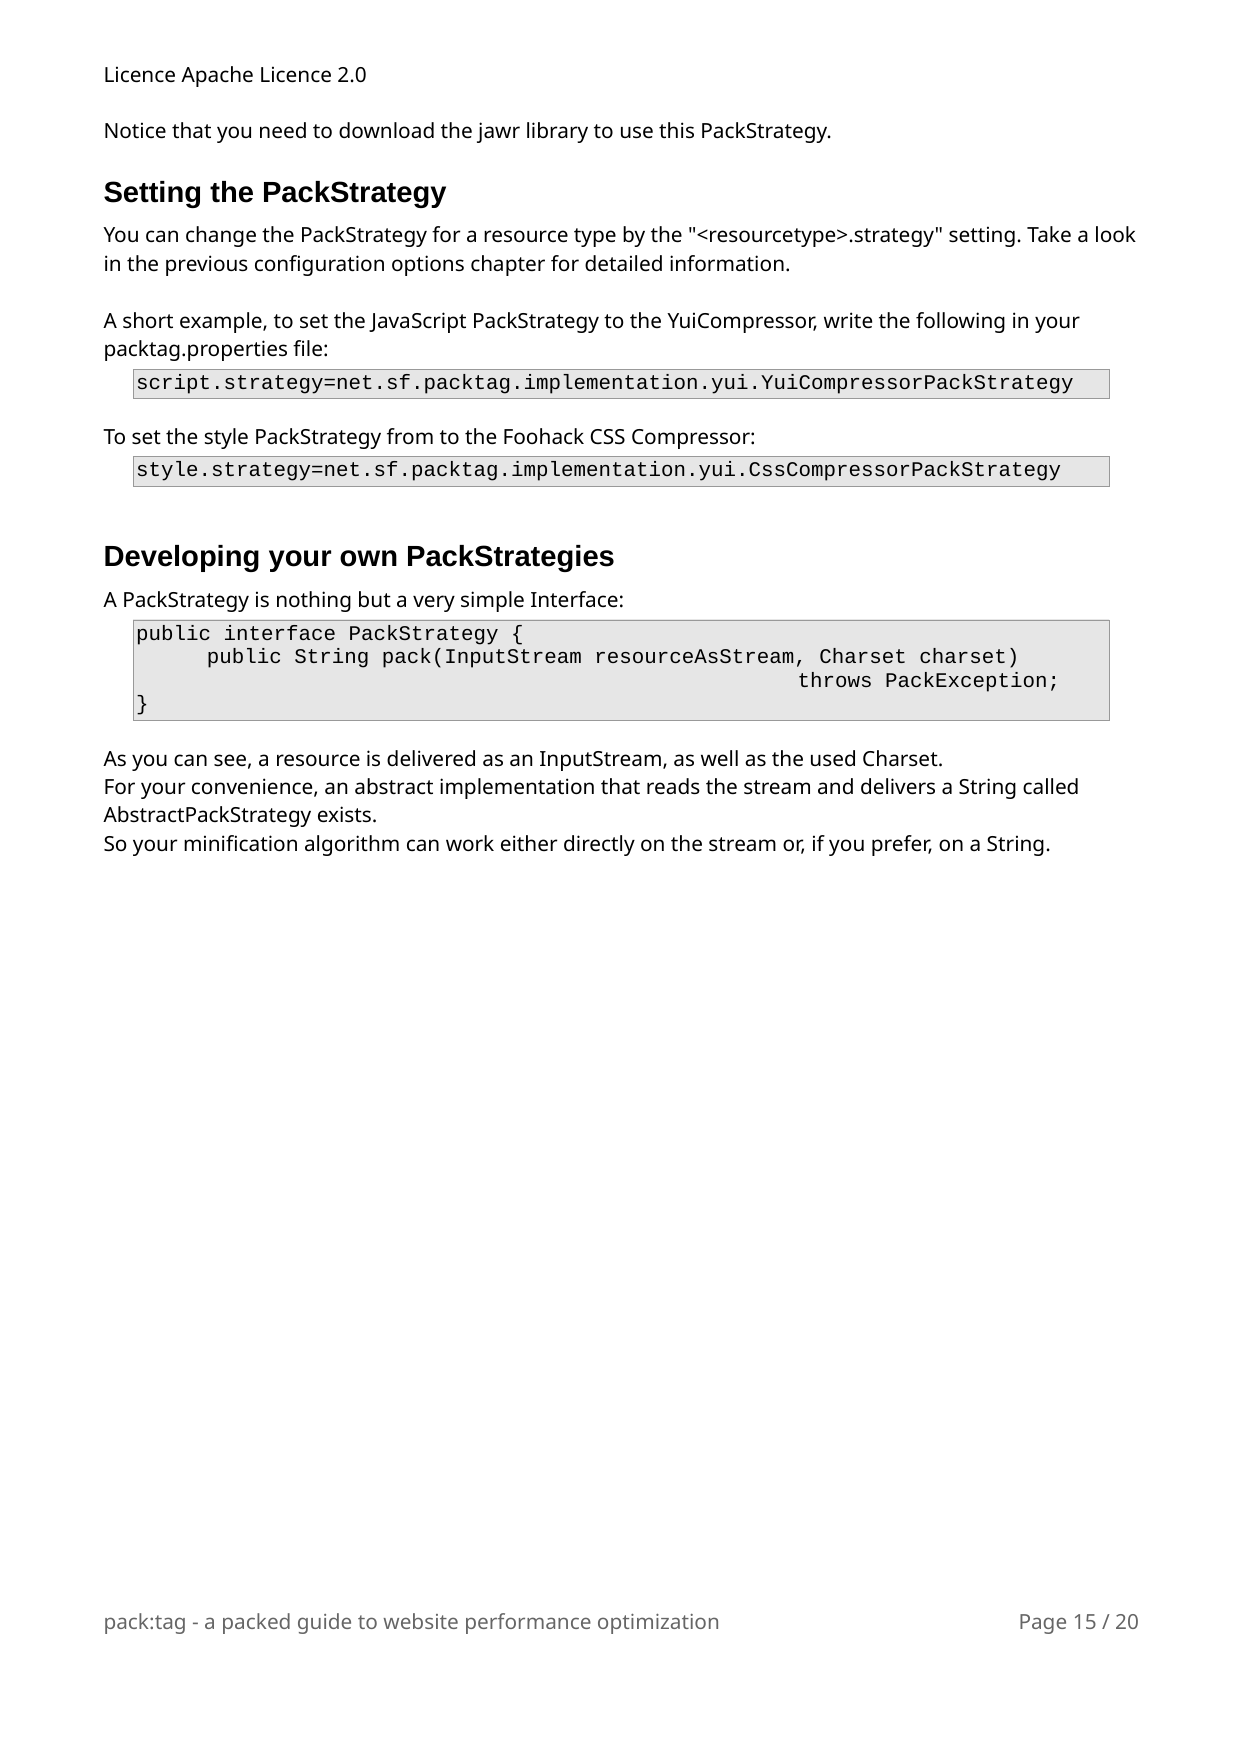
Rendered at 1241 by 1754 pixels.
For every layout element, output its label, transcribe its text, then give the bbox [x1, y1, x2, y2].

text For your convenience, an abstract implementation that reads the stream and delivers a String called AbstractPackStrategy exists. [103, 772, 1139, 829]
text A short example, to set the JavaScript PackStrategy to the YuiCompressor, write the following in your packtag.properties file: [103, 306, 1139, 363]
text Licence Apache Licence 2.0 [103, 60, 1139, 88]
text Notice that you need to download the jawr library to use this PackStrategy. [103, 117, 1139, 145]
text So your minification algorithm can work either directly on the stream or, if you prefer, on a String. [103, 829, 1139, 857]
text public interface PackStrategy { public String pack(InputStream resourceAsStream, Charset charset) throws PackException; } [134, 621, 1109, 720]
text You can change the PackStrategy for a resource type by the "<resourcetype>.strategy" setting. Take a look in the previous configuration options chapter for detailed information. [103, 221, 1139, 277]
text style.strategy=net.sf.packtag.implementation.yui.CssCompressorPackStrategy [134, 457, 1109, 486]
text A PackStrategy is nothing but a very simple Interface: [103, 585, 1139, 613]
text script.strategy=net.sf.packtag.implementation.yui.YuiCompressorPackStrategy [134, 370, 1109, 398]
text To set the style PackStrategy from to the Foohack CSS Compressor: [103, 422, 1139, 450]
text As you can see, a resource is delivered as an InputStream, as well as the used Charset. [103, 744, 1139, 772]
subtitle Developing your own PackStrategies [103, 539, 1139, 573]
subtitle Setting the PackStrategy [103, 174, 1139, 208]
